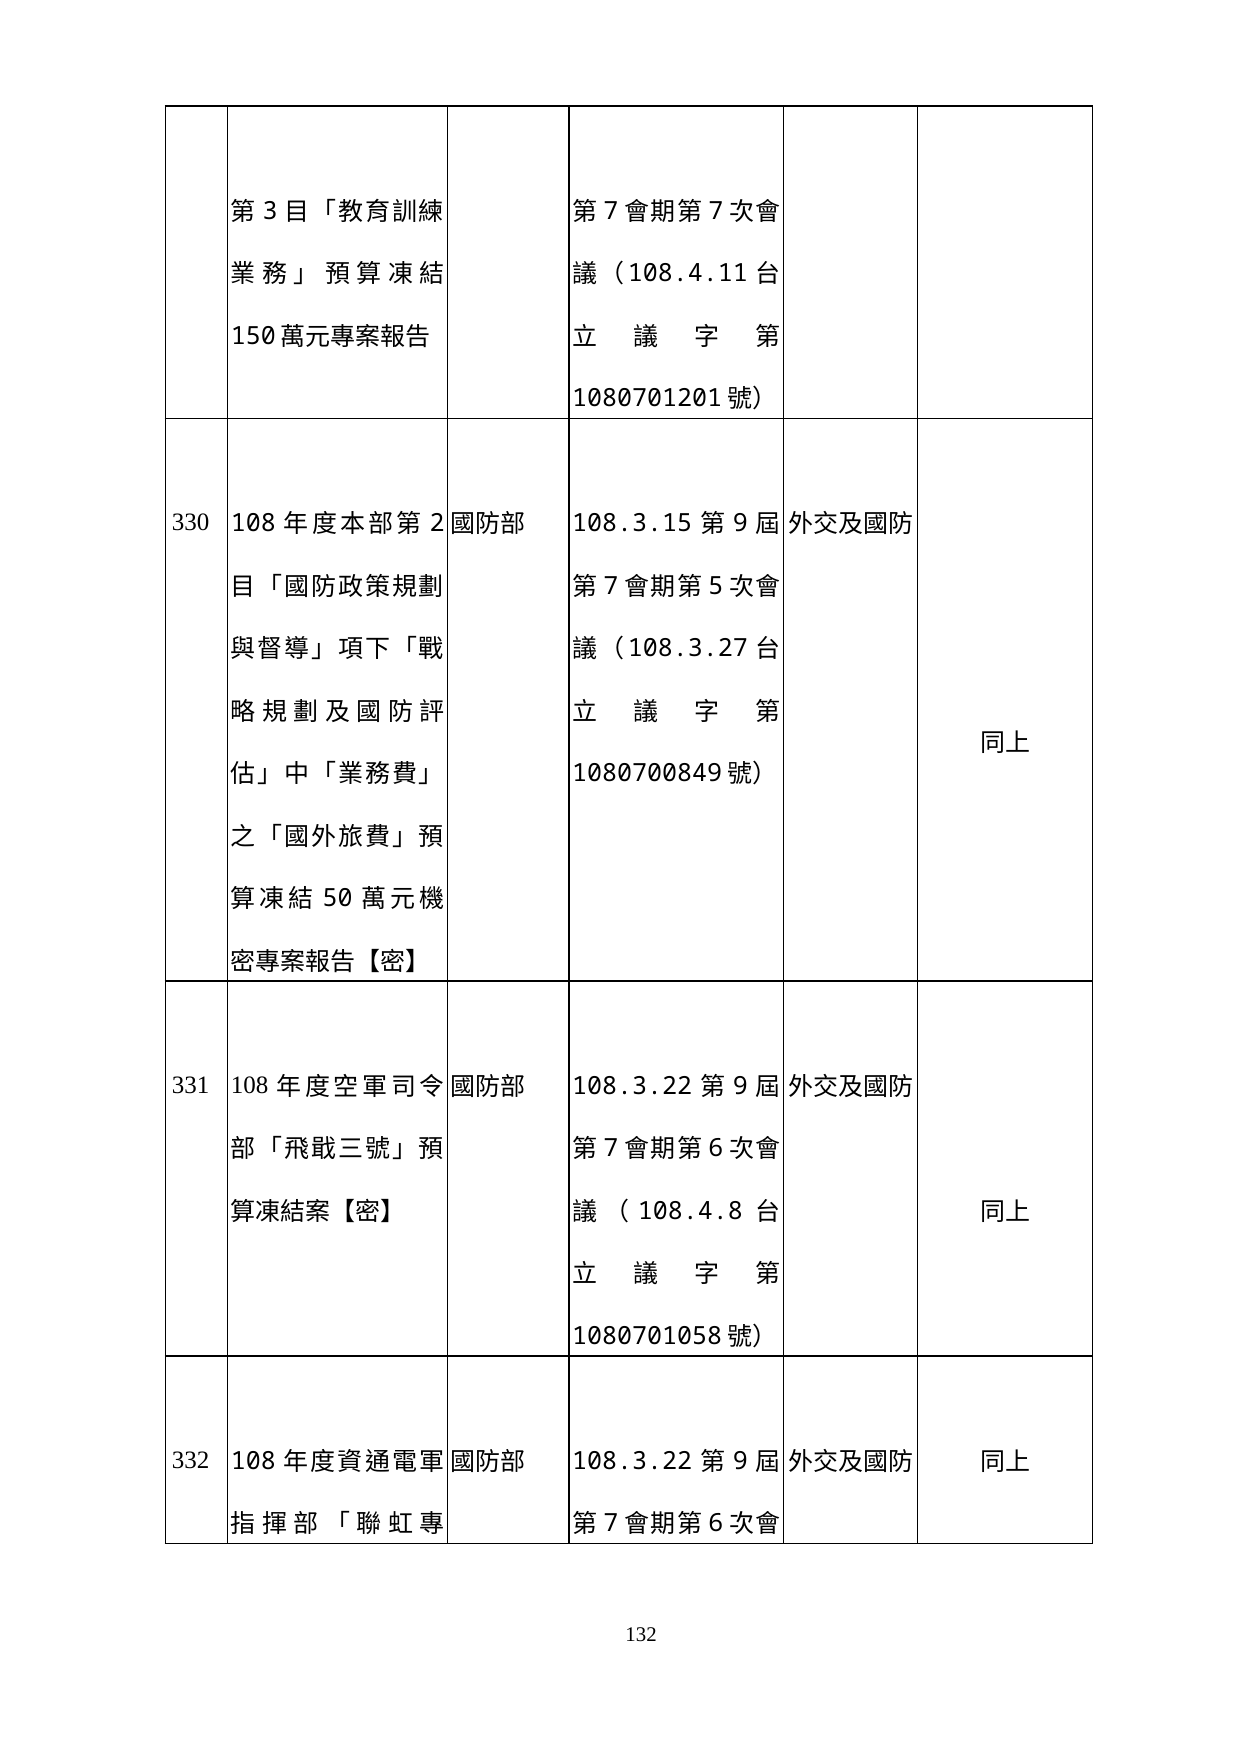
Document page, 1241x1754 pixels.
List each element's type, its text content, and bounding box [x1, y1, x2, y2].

table_cell 108年度空軍司令部「飛戢三號」預算凍結案【密】 [228, 982, 447, 1355]
table_cell 國防部 [448, 1357, 568, 1543]
table_cell 國防部 [448, 982, 568, 1355]
table_cell 108.3.22第9屆第7會期第6次會 [570, 1357, 783, 1543]
table_cell 外交及國防 [784, 982, 917, 1355]
table_cell [166, 419, 227, 980]
table_cell [166, 107, 227, 418]
table_cell 同上 [918, 1357, 1092, 1543]
table_cell 第7會期第7次會議（108.4.11台立議字第1080701201號） [570, 107, 783, 418]
table_cell 108.3.15第9屆第7會期第5次會議（108.3.27台立議字第1080700849號） [570, 419, 783, 980]
table_cell 同上 [918, 982, 1092, 1355]
table_cell [448, 107, 568, 418]
table_cell 108年度資通電軍指揮部「聯虹專 [228, 1357, 447, 1543]
table_cell [784, 107, 917, 418]
table_cell [918, 107, 1092, 418]
table_cell 108年度本部第2目「國防政策規劃與督導」項下「戰略規劃及國防評估」中「業務費」之「國外旅費」預算凍結50萬元機密專案報告【密】 [228, 419, 447, 980]
table_cell [166, 982, 227, 1355]
table_cell 第3目「教育訓練業務」預算凍結150萬元專案報告 [228, 107, 447, 418]
table_cell 外交及國防 [784, 419, 917, 980]
table_cell 國防部 [448, 419, 568, 980]
table_cell 108.3.22第9屆第7會期第6次會議（108.4.8台立議字第1080701058號） [570, 982, 783, 1355]
table_cell 同上 [918, 419, 1092, 980]
table_cell 外交及國防 [784, 1357, 917, 1543]
table_cell [166, 1357, 227, 1543]
